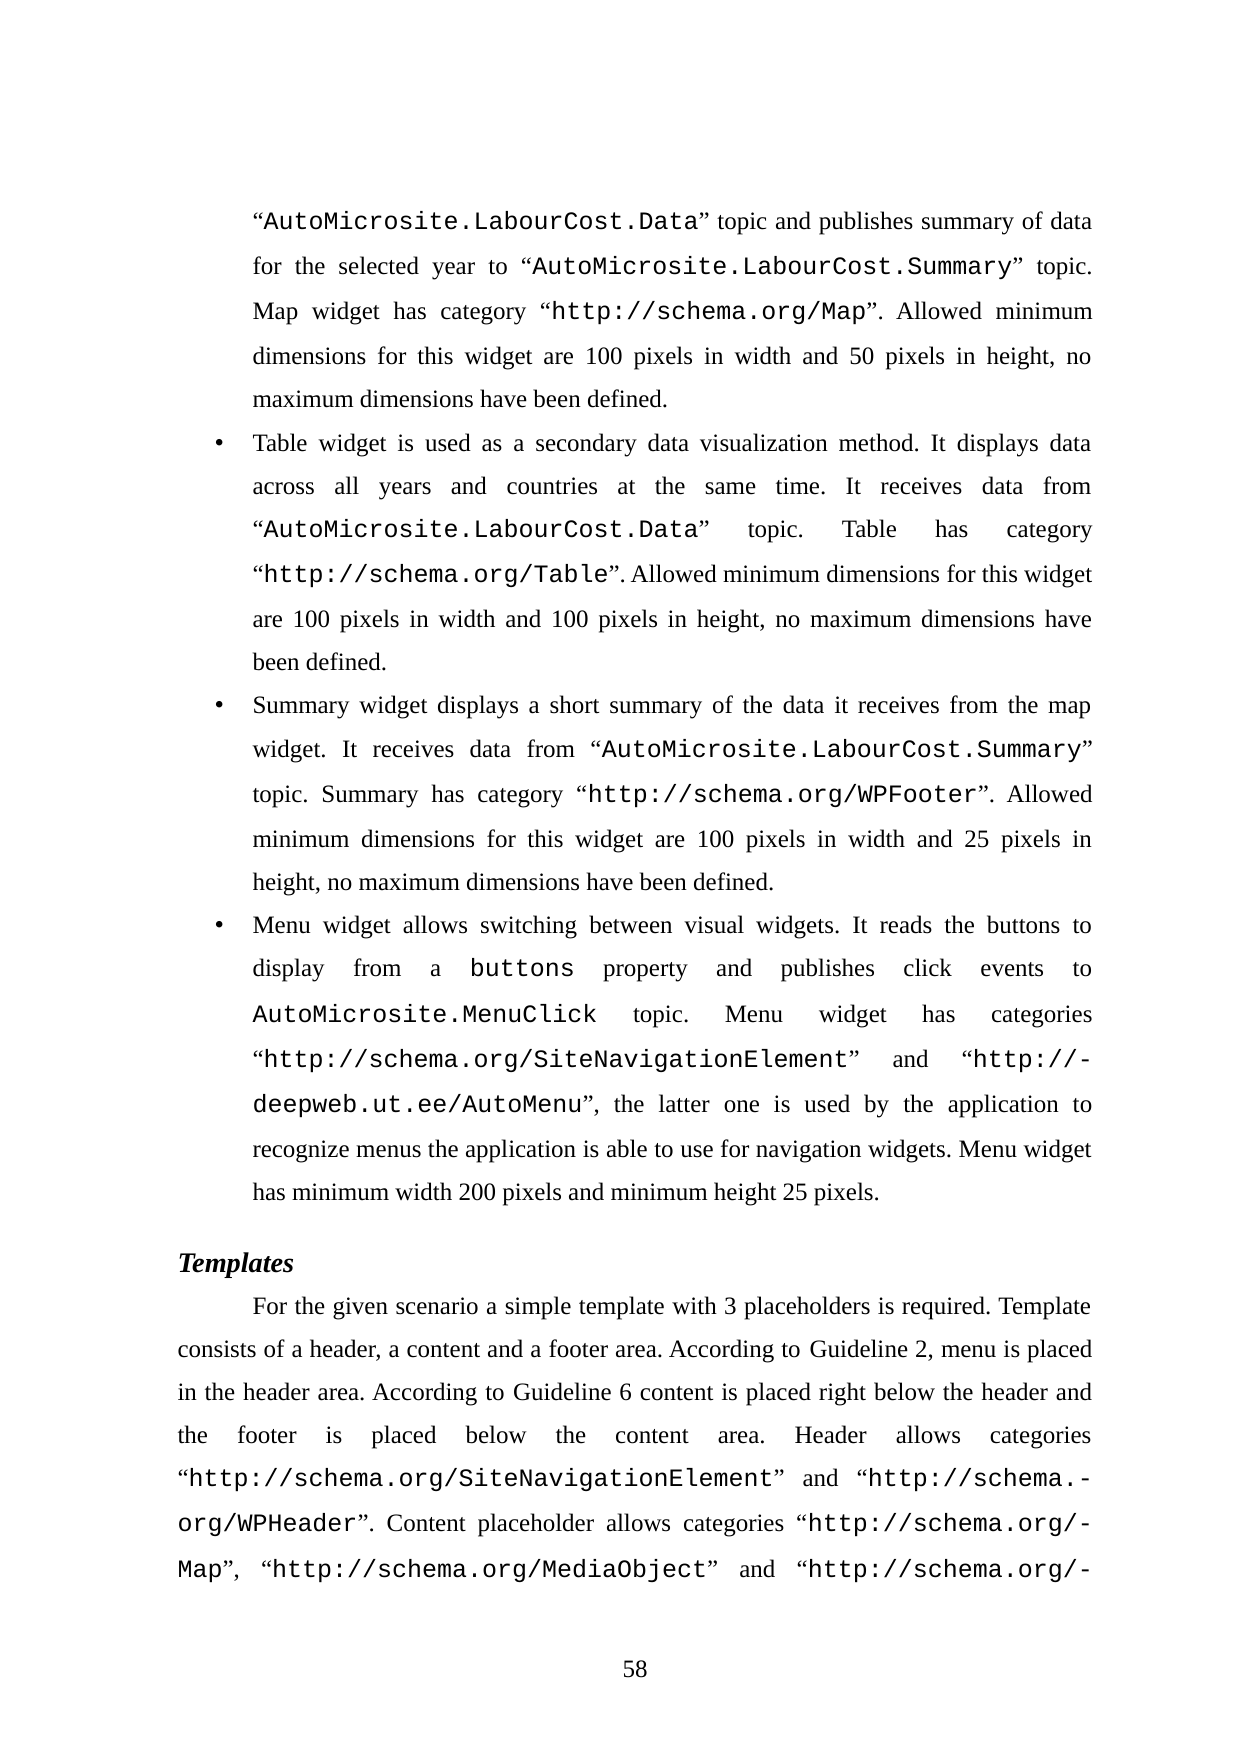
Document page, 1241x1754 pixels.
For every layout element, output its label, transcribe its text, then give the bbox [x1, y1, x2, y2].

list Menu widget allows switching between visual widgets. It reads the buttons to display from a buttons property and publishes click events to AutoMicrosite.MenuClick topic. Menu widget has categories “http://schema.org/SiteNavigationElement” and “http://-deepweb.ut.ee/AutoMenu”, the latter one is used by the application to recognize menus the application is able to use for navigation widgets. Menu widget has minimum width 200 pixels and minimum height 25 pixels. [215, 910, 1093, 1206]
list Summary widget displays a short summary of the data it receives from the map widget. It receives data from “AutoMicrosite.LabourCost.Summary” topic. Summary has category “http://schema.org/WPFooter”. Allowed minimum dimensions for this widget are 100 pixels in width and 25 pixels in height, no maximum dimensions have been defined. [215, 691, 1093, 896]
text For the given scenario a simple template with 3 placeholders is required. Template consists of a header, a content and a footer area. According to Guideline 2, menu is placed in the header area. According to Guideline 6 content is placed right below the header and the footer is placed below the content area. Header allows categories “http://schema.org/SiteNavigationElement” and “http://schema.-org/WPHeader”. Content placeholder allows categories “http://schema.org/-Map”, “http://schema.org/MediaObject” and “http://schema.org/- [177, 1291, 1093, 1584]
list “AutoMicrosite.LabourCost.Data” topic and publishes summary of data for the selected year to “AutoMicrosite.LabourCost.Summary” topic. Map widget has category “http://schema.org/Map”. Allowed minimum dimensions for this widget are 100 pixels in width and 50 pixels in height, no maximum dimensions have been defined. [215, 206, 1093, 413]
subtitle Templates [177, 1246, 1093, 1278]
list Table widget is used as a secondary data visualization method. It displays data across all years and countries at the same time. It receives data from “AutoMicrosite.LabourCost.Data” topic. Table has category “http://schema.org/Table”. Allowed minimum dimensions for this widget are 100 pixels in width and 100 pixels in height, no maximum dimensions have been defined. [215, 428, 1093, 676]
